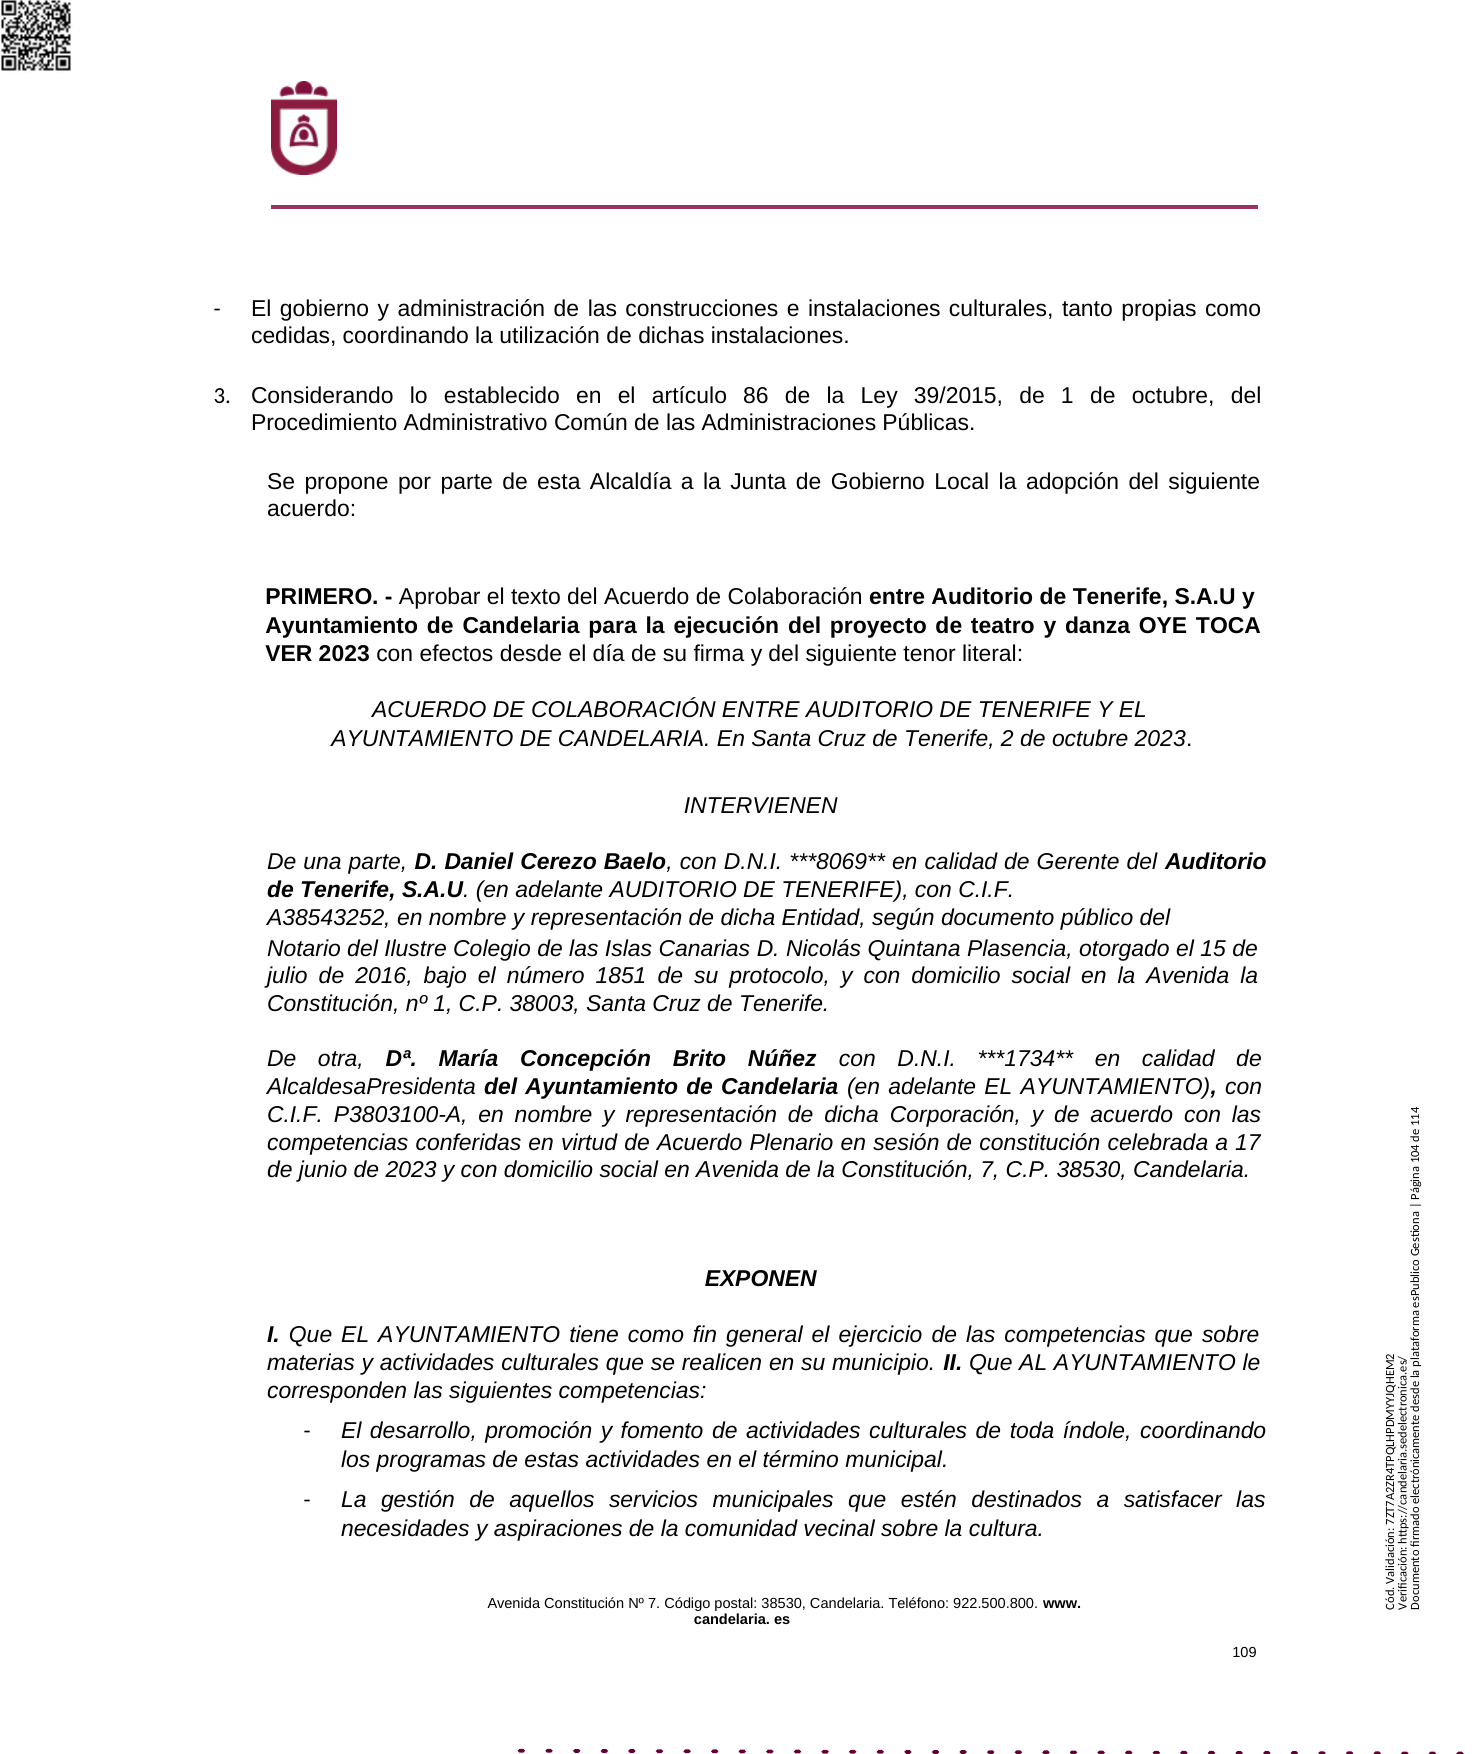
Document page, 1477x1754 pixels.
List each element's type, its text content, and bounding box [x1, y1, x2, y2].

text ACUERDO DE COLABORACIÓN ENTRE AUDITORIO DE TENERIFE Y EL [261, 696, 1267, 722]
text AYUNTAMIENTO DE CANDELARIA. En Santa Cruz de Tenerife, 2 de octubre 2023. [261, 725, 1269, 751]
text PRIMERO. - Aprobar el texto del Acuerdo de Colaboración entre Auditorio de Tenerife, S.A.U y [265, 583, 1263, 610]
text Se propone por parte de esta Alcaldía a la Junta de Gobierno Local la adopción del siguiente acuerdo: [267, 468, 1262, 521]
text Notario del Ilustre Colegio de las Islas Canarias D. Nicolás Quintana Plasencia, otorgado el 15 de julio de 2016, bajo el número 1851 de su protocolo, y con domicilio social en la Avenida la Constitución, nº 1, C.P. 38003, Santa Cruz de Tenerife. [267, 934, 1262, 1017]
text I. Que EL AYUNTAMIENTO tiene como fin general el ejercicio de las competencias que sobre materias y actividades culturales que se realicen en su municipio. II. Que AL AYUNTAMIENTO le corresponden las siguientes competencias: [267, 1321, 1263, 1403]
text INTERVIENEN [261, 792, 1269, 818]
text De una parte, D. Daniel Cerezo Baelo, con D.N.I. ***8069** en calidad de Gerente del Auditorio de Tenerife, S.A.U. (en adelante AUDITORIO DE TENERIFE), con C.I.F. [267, 848, 1269, 903]
text De otra, Dª. María Concepción Brito Núñez con D.N.I. ***1734** en calidad de AlcaldesaPresidenta del Ayuntamiento de Candelaria (en adelante EL AYUNTAMIENTO), con C.I.F. P3803100-A, en nombre y representación de dicha Corporación, y de acuerdo con las competencias conferidas en virtud de Acuerdo Plenario en sesión de constitución celebrada a 17 de junio de 2023 y con domicilio social en Avenida de la Constitución, 7, C.P. 38530, Candelaria. [267, 1045, 1264, 1183]
list El desarrollo, promoción y fomento de actividades culturales de toda índole, coordinando los programas de estas actividades en el término municipal. [303, 1416, 1269, 1472]
list La gestión de aquellos servicios municipales que estén destinados a satisfacer las necesidades y aspiraciones de la comunidad vecinal sobre la cultura. [303, 1486, 1269, 1541]
text Ayuntamiento de Candelaria para la ejecución del proyecto de teatro y danza OYE TOCA VER 2023 con efectos desde el día de su firma y del siguiente tenor literal: [265, 612, 1263, 666]
subtitle EXPONEN [261, 1265, 1269, 1291]
list Considerando lo establecido en el artículo 86 de la Ley 39/2015, de 1 de octubre, del Procedimiento Administrativo Común de las Administraciones Públicas. [213, 381, 1262, 436]
text A38543252, en nombre y representación de dicha Entidad, según documento público del [267, 904, 1231, 931]
list El gobierno y administración de las construcciones e instalaciones culturales, tanto propias como cedidas, coordinando la utilización de dichas instalaciones. [213, 294, 1262, 348]
